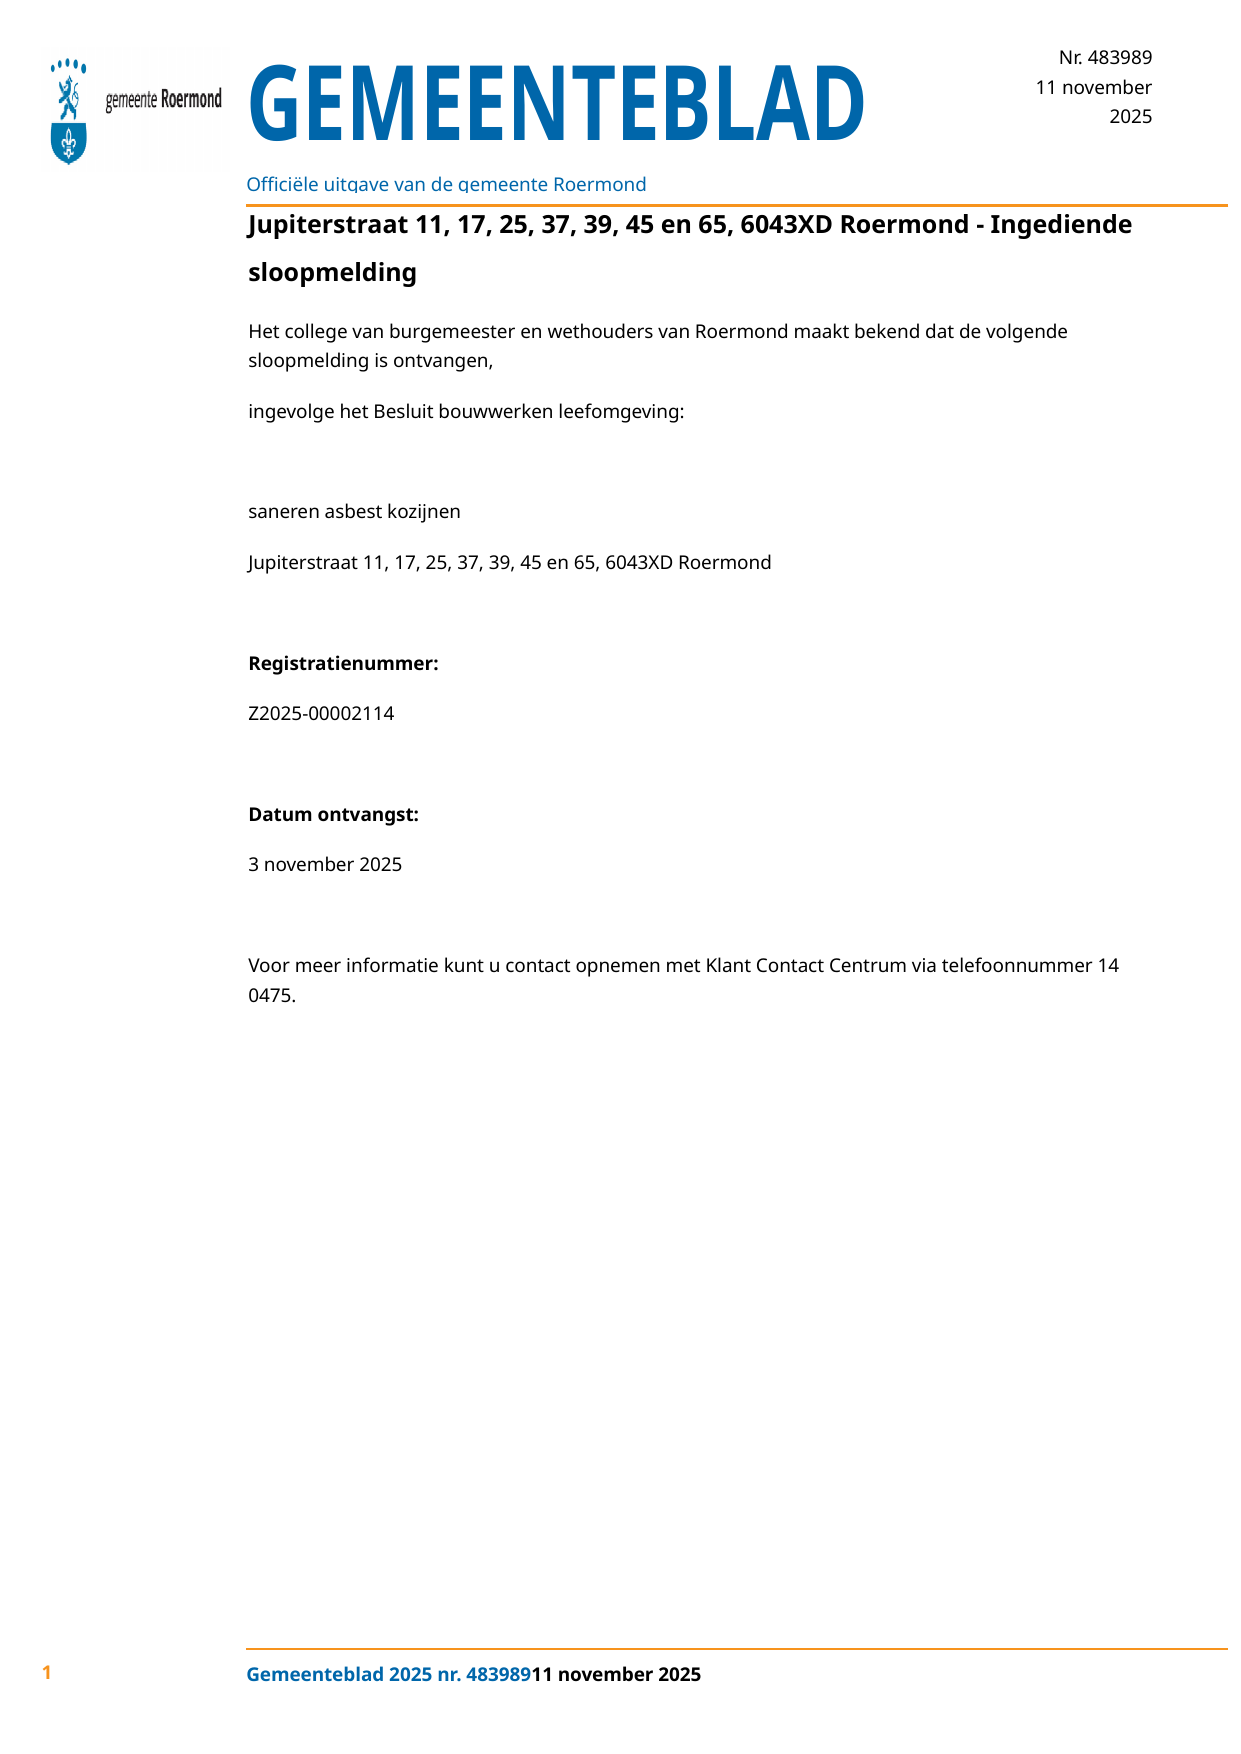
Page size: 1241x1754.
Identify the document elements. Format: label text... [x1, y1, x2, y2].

text Registratienummer: [248, 650, 1152, 676]
text saneren asbest kozijnen [248, 499, 1152, 524]
text Het college van burgemeester en wethouders van Roermond maakt bekend dat de volgende sloopmelding is ontvangen, [248, 318, 1152, 373]
text ingevolge het Besluit bouwwerken leefomgeving: [248, 398, 1152, 424]
text Voor meer informatie kunt u contact opnemen met Klant Contact Centrum via telefoonnummer 14 0475. [248, 952, 1152, 1008]
text Z2025-00002114 [248, 700, 1152, 726]
text Jupiterstraat 11, 17, 25, 37, 39, 45 en 65, 6043XD Roermond - Ingediende sloopmelding [248, 207, 1152, 288]
picture [41, 47, 231, 172]
text Datum ontvangst: [248, 801, 1152, 827]
text 3 november 2025 [248, 852, 1152, 877]
text Jupiterstraat 11, 17, 25, 37, 39, 45 en 65, 6043XD Roermond [248, 549, 1152, 575]
